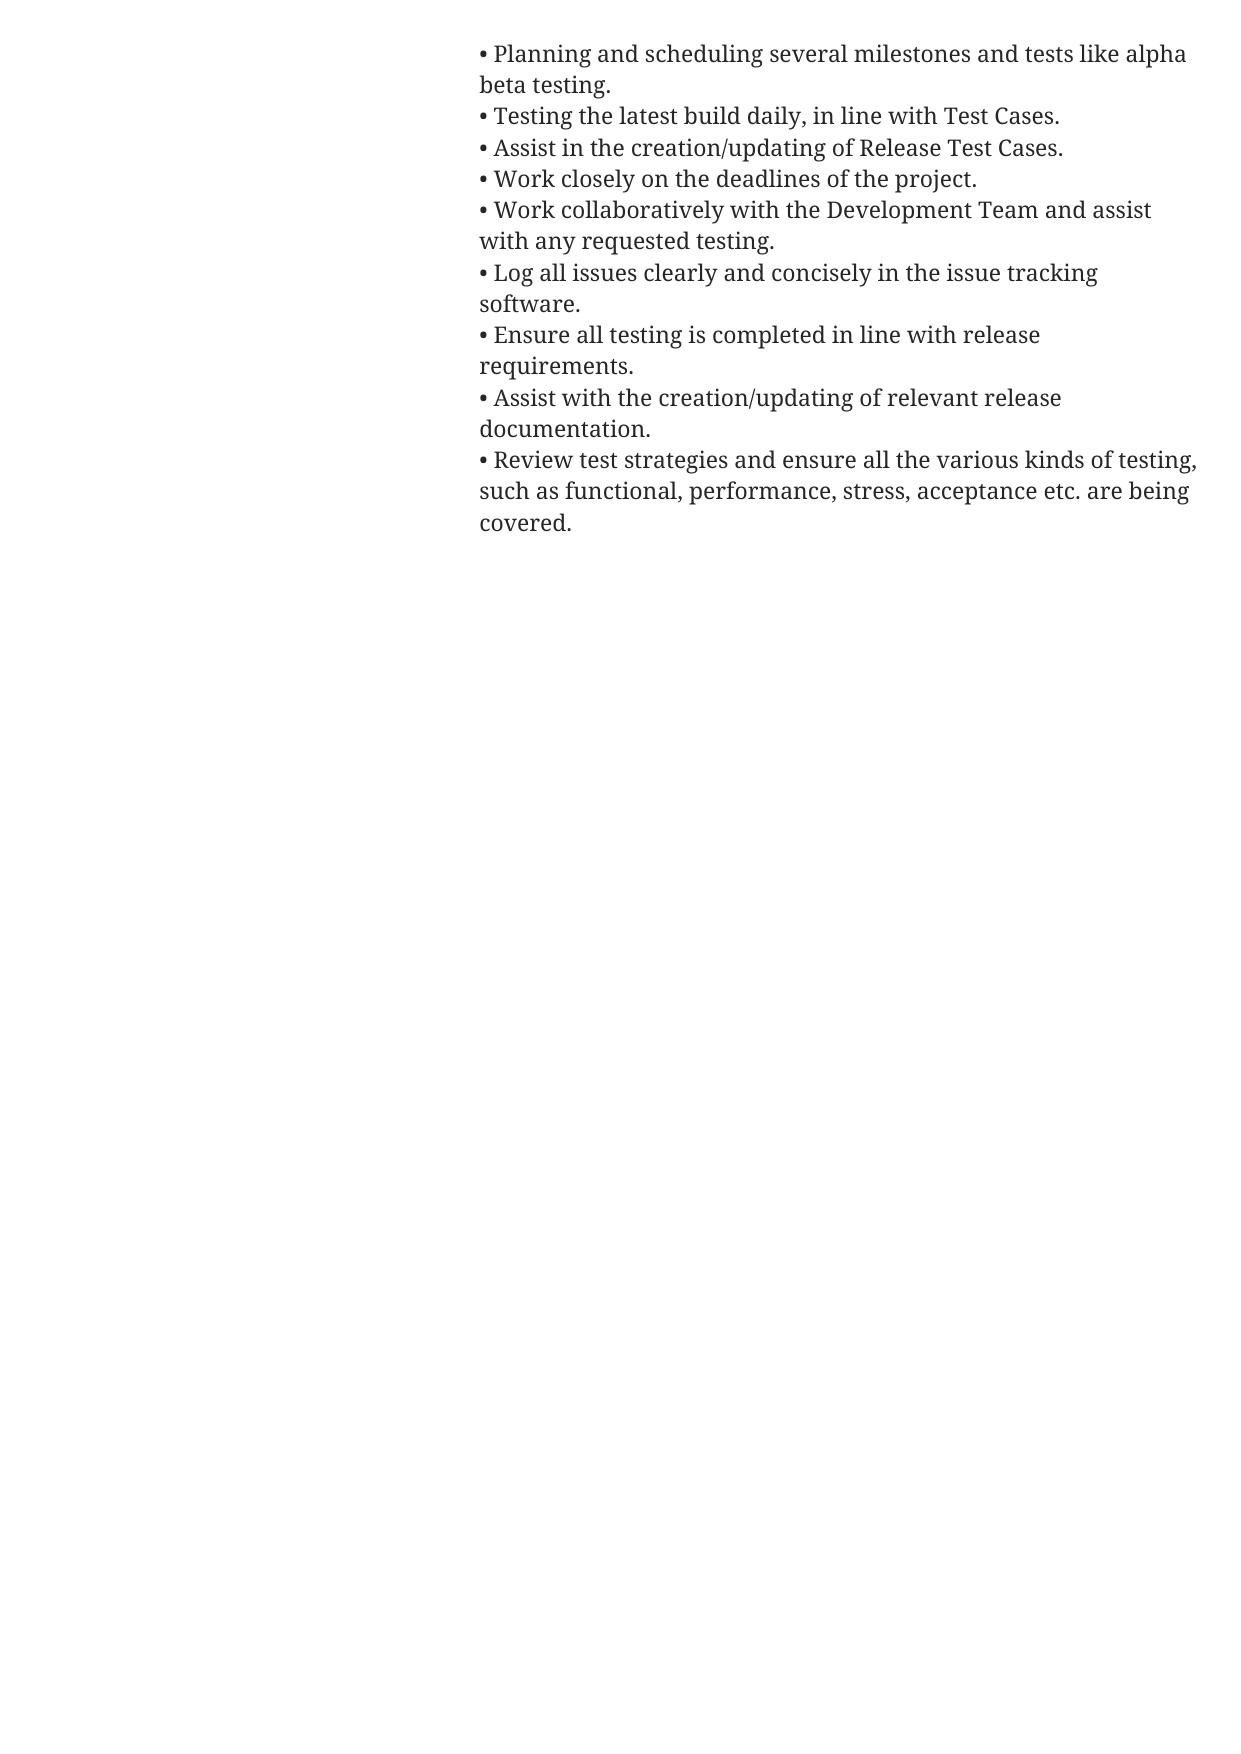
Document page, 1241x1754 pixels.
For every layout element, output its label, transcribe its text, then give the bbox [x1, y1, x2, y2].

table_cell • Planning and scheduling several milestones and tests like alpha beta testing. • Testing the latest build daily, in line with Test Cases. • Assist in the creation/updating of Release Test Cases. • Work closely on the deadlines of the project. • Work collaboratively with the Development Team and assist with any requested testing. • Log all issues clearly and concisely in the issue tracking software. • Ensure all testing is completed in line with release requirements. • Assist with the creation/updating of relevant release documentation. • Review test strategies and ensure all the various kinds of testing, such as functional, performance, stress, acceptance etc. are being covered. [404, 38, 1200, 554]
table_cell [38, 38, 404, 554]
